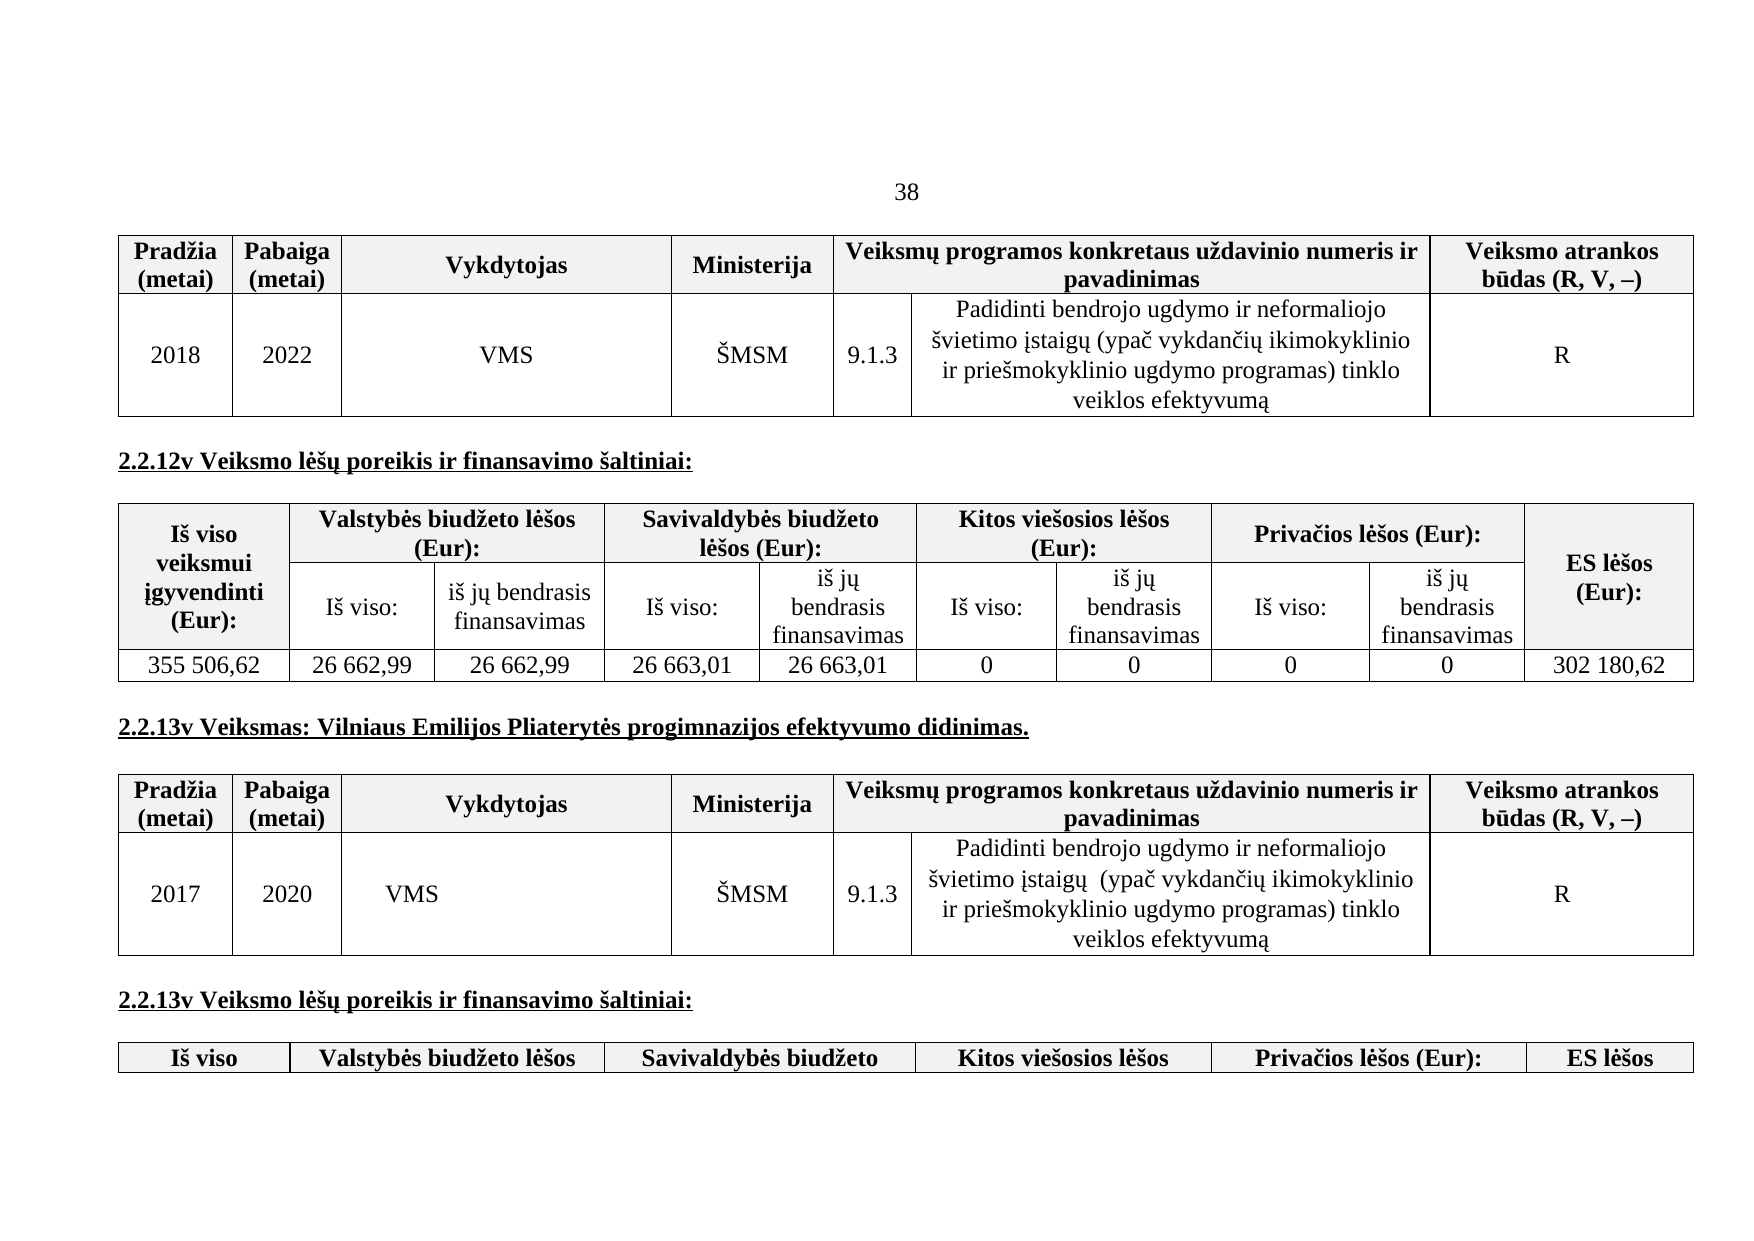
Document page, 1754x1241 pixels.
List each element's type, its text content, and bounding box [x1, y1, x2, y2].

table_cell 0 [1370, 650, 1524, 681]
table_header Pradžia (metai) [119, 236, 232, 293]
table_header Kitos viešosios lėšos [916, 1043, 1211, 1072]
table_cell 2018 [119, 294, 232, 416]
table_cell iš jų bendrasis finansavimas [435, 563, 604, 649]
table_header ES lėšos [1527, 1043, 1693, 1072]
table_cell R [1431, 294, 1693, 416]
table_cell 9.1.3 [834, 294, 911, 416]
table_header Ministerija [672, 236, 833, 293]
table_cell Iš viso: [1212, 563, 1369, 649]
table_header Pabaiga (metai) [233, 775, 341, 832]
table_cell iš jų bendrasis finansavimas [1370, 563, 1524, 649]
text 2.2.13v Veiksmo lėšų poreikis ir finansavimo šaltiniai: [118, 985, 1695, 1013]
table_header Valstybės biudžeto lėšos [291, 1043, 604, 1072]
table_header Ministerija [672, 775, 833, 832]
table_cell 26 662,99 [290, 650, 434, 681]
table_cell iš jų bendrasis finansavimas [1057, 563, 1211, 649]
table_cell 355 506,62 [119, 650, 289, 681]
table_cell ŠMSM [672, 833, 833, 955]
table_cell Padidinti bendrojo ugdymo ir neformaliojo švietimo įstaigų (ypač vykdančių ikimokyklinio ir priešmokyklinio ugdymo programas) tinklo veiklos efektyvumą [912, 294, 1429, 416]
table_header Vykdytojas [342, 775, 671, 832]
table_cell 0 [1212, 650, 1369, 681]
table_header Privačios lėšos (Eur): [1212, 1043, 1526, 1072]
table_cell iš jų bendrasis finansavimas [760, 563, 916, 649]
table_cell Iš viso: [290, 563, 434, 649]
table_cell 9.1.3 [834, 833, 911, 955]
table_cell 26 663,01 [605, 650, 759, 681]
table_cell 0 [917, 650, 1056, 681]
table_cell 302 180,62 [1525, 650, 1693, 681]
table_header Iš viso [119, 1043, 289, 1072]
text 2.2.13v Veiksmas: Vilniaus Emilijos Pliaterytės progimnazijos efektyvumo didinimas. [118, 712, 1695, 741]
table_header Veiksmų programos konkretaus uždavinio numeris ir pavadinimas [834, 236, 1429, 293]
table_header Vykdytojas [342, 236, 671, 293]
table_cell 2020 [233, 833, 341, 955]
table_cell Padidinti bendrojo ugdymo ir neformaliojo švietimo įstaigų (ypač vykdančių ikimokyklinio ir priešmokyklinio ugdymo programas) tinklo veiklos efektyvumą [912, 833, 1429, 955]
table_header Veiksmo atrankos būdas (R, V, –) [1431, 236, 1693, 293]
table_cell R [1431, 833, 1693, 955]
table_header Iš viso veiksmui įgyvendinti (Eur): [119, 504, 289, 649]
table_cell 2022 [233, 294, 341, 416]
table_cell 2017 [119, 833, 232, 955]
text 2.2.12v Veiksmo lėšų poreikis ir finansavimo šaltiniai: [118, 446, 1695, 474]
table_header Veiksmo atrankos būdas (R, V, –) [1431, 775, 1693, 832]
table_cell Iš viso: [605, 563, 759, 649]
table_header Valstybės biudžeto lėšos (Eur): [290, 504, 604, 562]
table_cell Iš viso: [917, 563, 1056, 649]
table_cell 0 [1057, 650, 1211, 681]
table_header Pabaiga (metai) [233, 236, 341, 293]
table_header Privačios lėšos (Eur): [1212, 504, 1524, 562]
table_cell ŠMSM [672, 294, 833, 416]
table_header Savivaldybės biudžeto lėšos (Eur): [605, 504, 916, 562]
table_cell VMS [342, 833, 671, 955]
table_cell VMS [342, 294, 671, 416]
table_header Pradžia (metai) [119, 775, 232, 832]
table_header Kitos viešosios lėšos (Eur): [917, 504, 1211, 562]
table_header Savivaldybės biudžeto [605, 1043, 915, 1072]
table_cell 26 663,01 [760, 650, 916, 681]
table_header ES lėšos (Eur): [1525, 504, 1693, 649]
table_cell 26 662,99 [435, 650, 604, 681]
table_header Veiksmų programos konkretaus uždavinio numeris ir pavadinimas [834, 775, 1429, 832]
